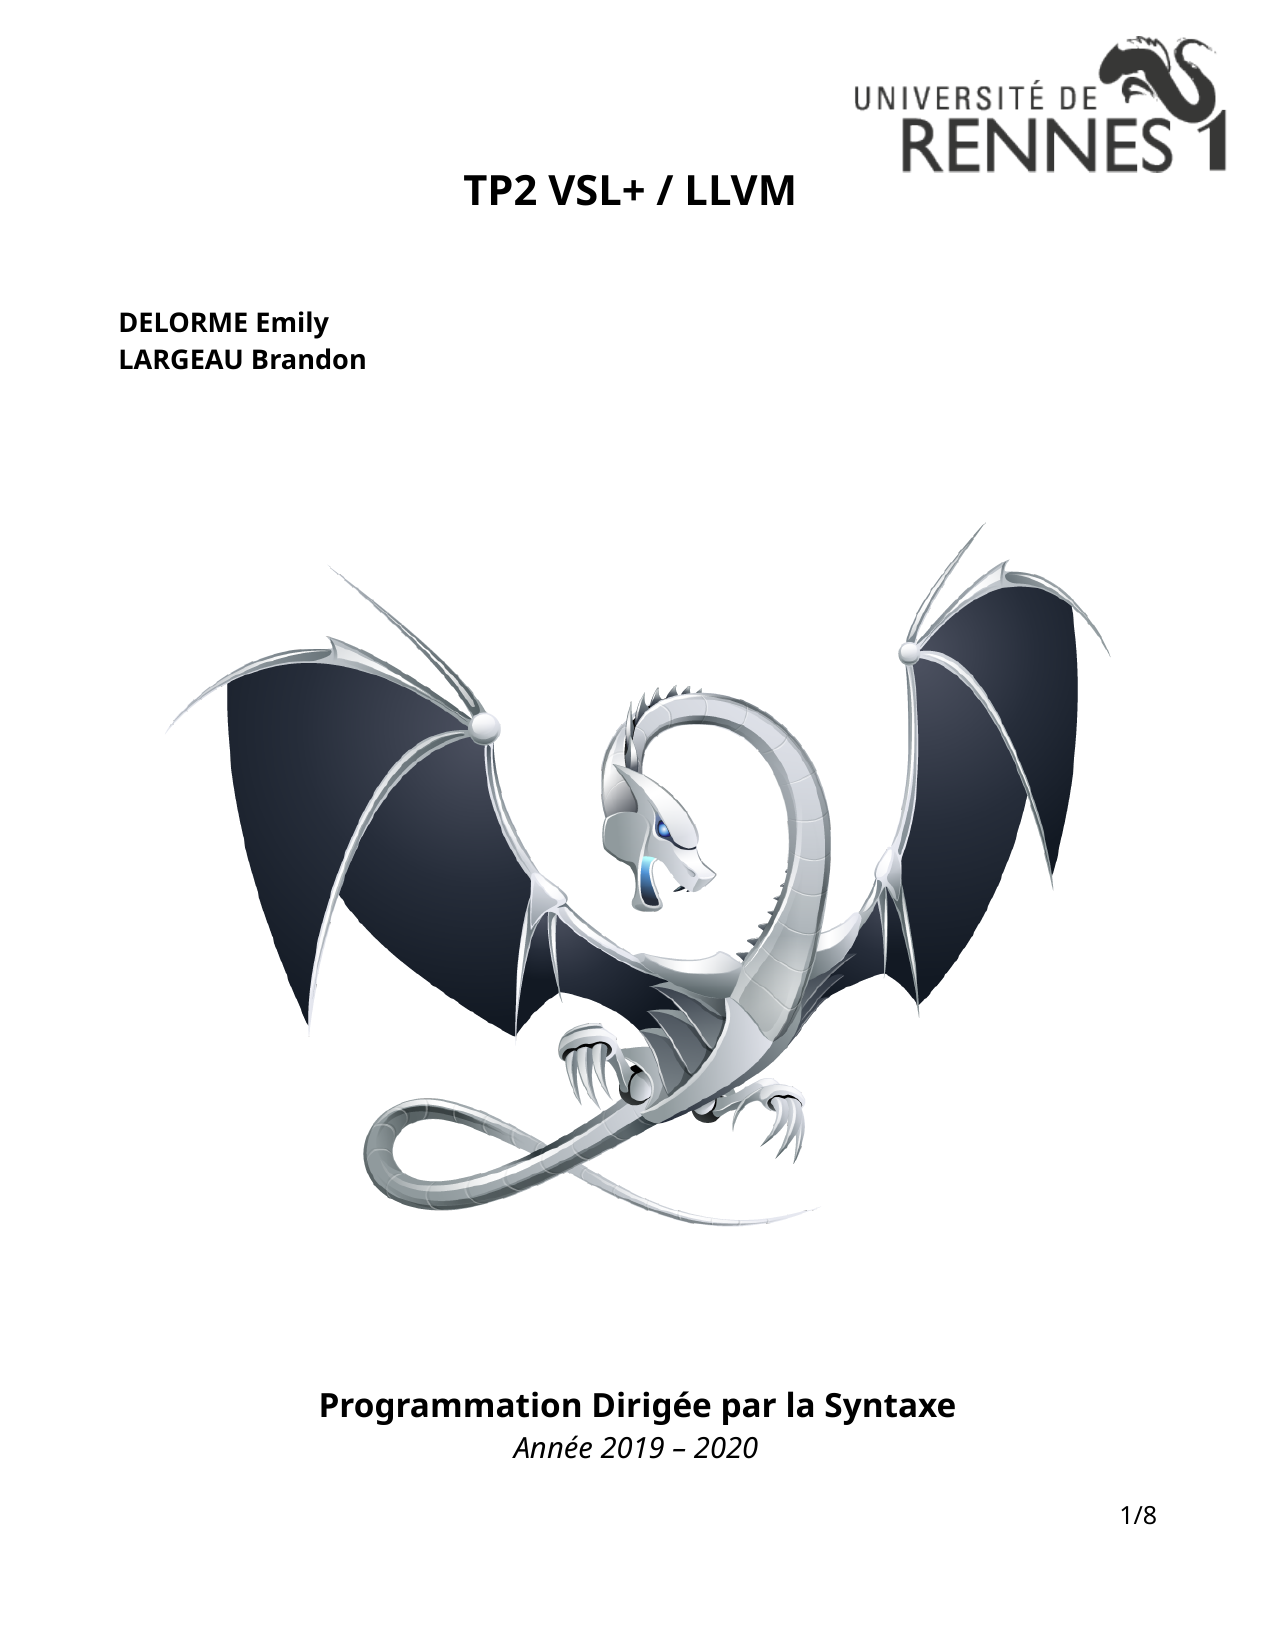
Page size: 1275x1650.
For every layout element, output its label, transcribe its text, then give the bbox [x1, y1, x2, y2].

text Programmation Dirigée par la Syntaxe [118, 1382, 1157, 1427]
text DELORME Emily [118, 303, 1157, 340]
picture [854, 36, 1227, 173]
title TP2 VSL+ / LLVM [118, 143, 1157, 223]
text LARGEAU Brandon [118, 340, 1157, 377]
text Année 2019 – 2020 [118, 1427, 1157, 1467]
picture [159, 400, 1116, 1348]
